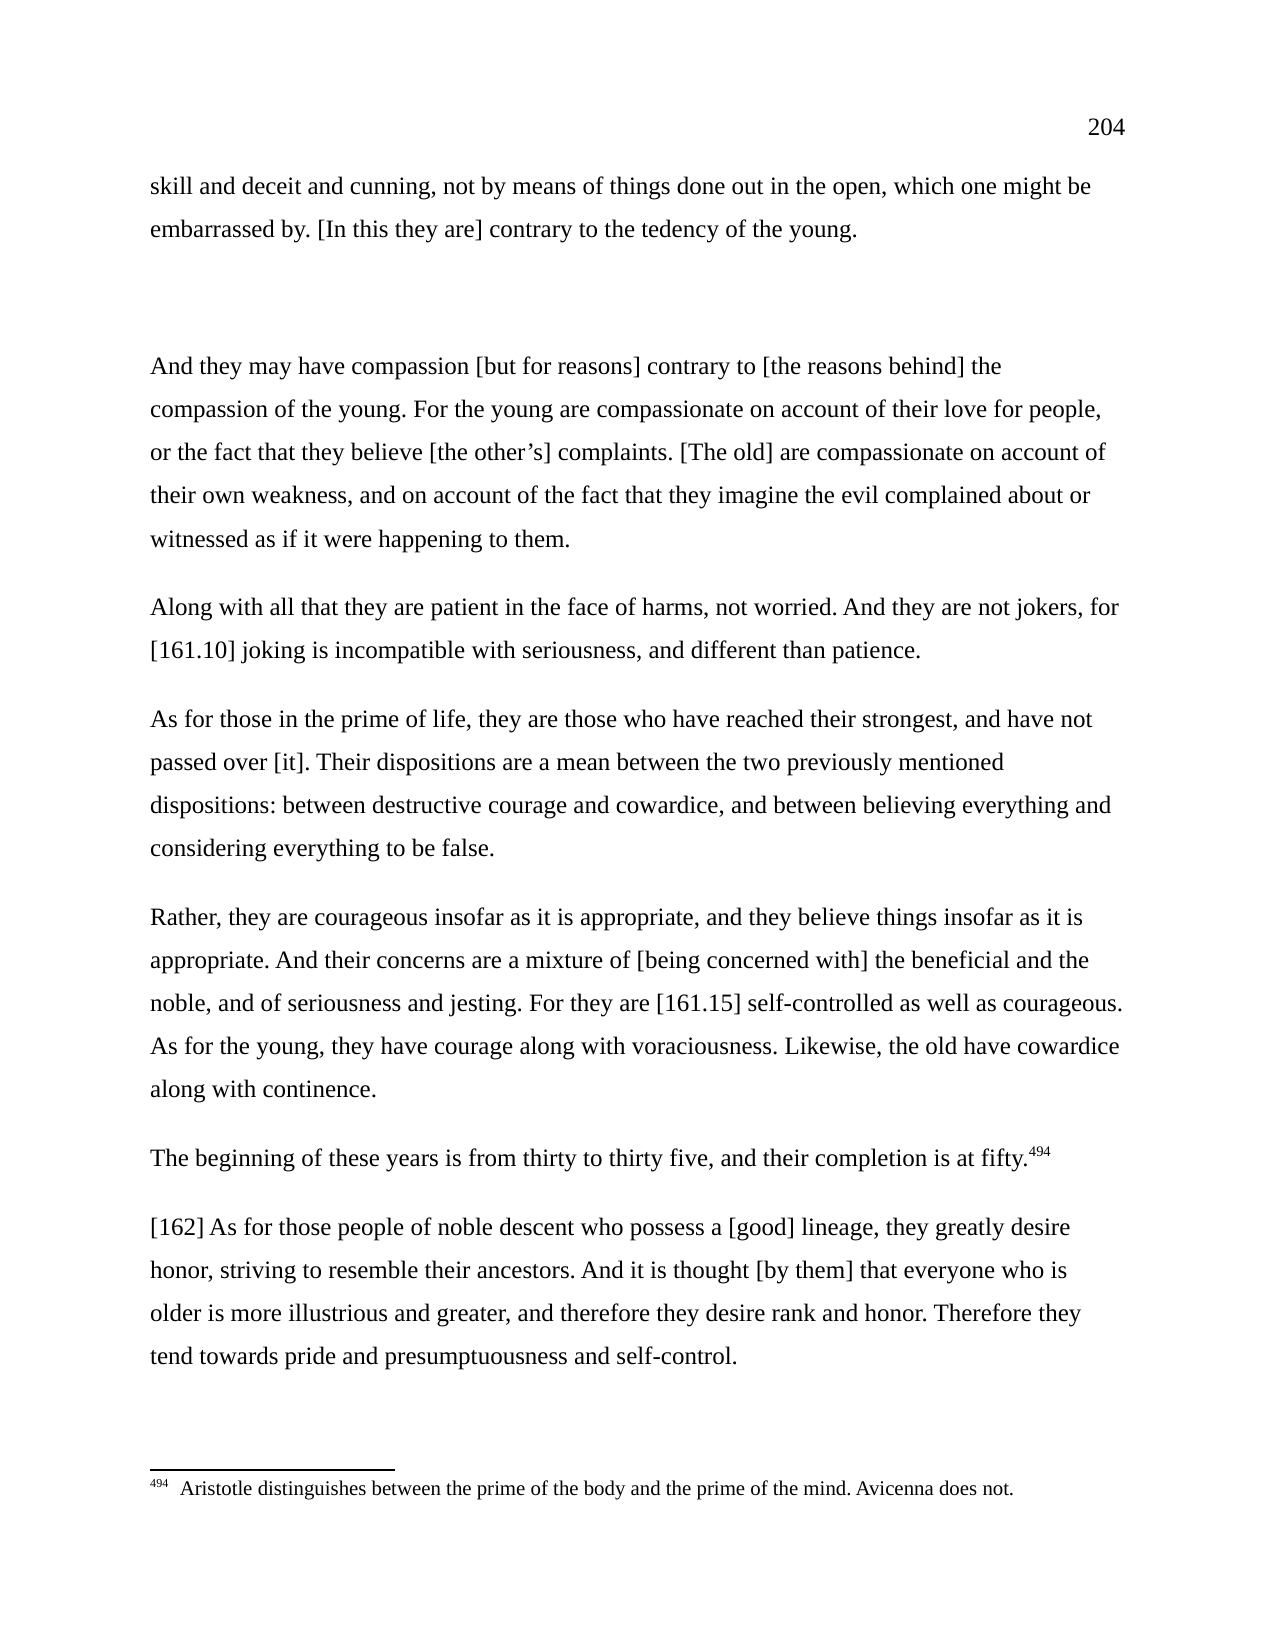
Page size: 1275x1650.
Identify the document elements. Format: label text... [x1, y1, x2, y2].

text Rather, they are courageous insofar as it is appropriate, and they believe things insofar as it is appropriate. And their concerns are a mixture of [being concerned with] the beneficial and the noble, and of seriousness and jesting. For they are [161.15] self-controlled as well as courageous. As for the young, they have courage along with voraciousness. Likewise, the old have cowardice along with continence. [150, 902, 1125, 1103]
text As for those in the prime of life, they are those who have reached their strongest, and have not passed over [it]. Their dispositions are a mean between the two previously mentioned dispositions: between destructive courage and cowardice, and between believing everything and considering everything to be false. [150, 704, 1125, 862]
text skill and deceit and cunning, not by means of things done out in the open, which one might be embarrassed by. [In this they are] contrary to the tedency of the young. [150, 171, 1125, 243]
text And they may have compassion [but for reasons] contrary to [the reasons behind] the compassion of the young. For the young are compassionate on account of their love for people, or the fact that they believe [the other’s] complaints. [The old] are compassionate on account of their own weakness, and on account of the fact that they imagine the evil complained about or witnessed as if it were happening to them. [150, 351, 1125, 552]
text [162] As for those people of noble descent who possess a [good] lineage, they greatly desire honor, striving to resemble their ancestors. And it is thought [by them] that everyone who is older is more illustrious and greater, and therefore they desire rank and honor. Therefore they tend towards pride and presumptuousness and self-control. [150, 1212, 1125, 1370]
text Aristotle distinguishes between the prime of the body and the prime of the mind. Avicenna does not. [150, 1476, 1125, 1500]
text The beginning of these years is from thirty to thirty five, and their completion is at fifty. [150, 1143, 1125, 1172]
text Along with all that they are patient in the face of harms, not worried. And they are not jokers, for [161.10] joking is incompatible with seriousness, and different than patience. [150, 592, 1125, 664]
